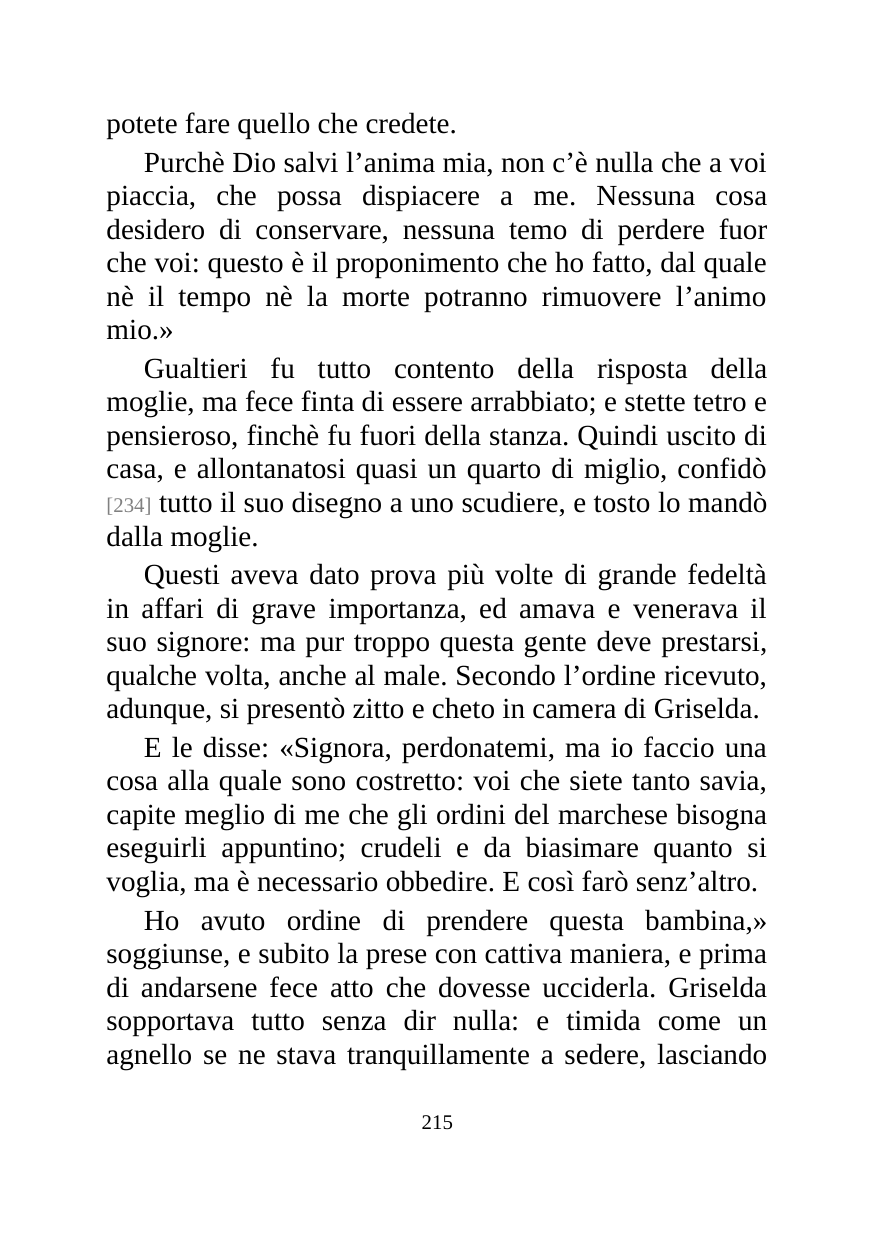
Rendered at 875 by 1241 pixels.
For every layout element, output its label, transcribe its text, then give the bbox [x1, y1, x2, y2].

text E le disse: «Signora, perdonatemi, ma io faccio una cosa alla quale sono costretto: voi che siete tanto savia, capite meglio di me che gli ordini del marchese bisogna eseguirli appuntino; crudeli e da biasimare quanto si voglia, ma è necessario obbedire. E così farò senz’altro. [106, 730, 768, 898]
text potete fare quello che credete. [106, 106, 768, 140]
text Ho avuto ordine di prendere questa bambina,» soggiunse, e subito la prese con cattiva maniera, e prima di andarsene fece atto che dovesse ucciderla. Griselda sopportava tutto senza dir nulla: e timida come un agnello se ne stava tranquillamente a sedere, lasciando [106, 903, 768, 1070]
text Questi aveva dato prova più volte di grande fedeltà in affari di grave importanza, ed amava e venerava il suo signore: ma pur troppo questa gente deve prestarsi, qualche volta, anche al male. Secondo l’ordine ricevuto, adunque, si presentò zitto e cheto in camera di Griselda. [106, 557, 768, 725]
text Gualtieri fu tutto contento della risposta della moglie, ma fece finta di essere arrabbiato; e stette tetro e pensieroso, finchè fu fuori della stanza. Quindi uscito di casa, e allontanatosi quasi un quarto di miglio, confidò [234] tutto il suo disegno a uno scudiere, e tosto lo mandò dalla moglie. [106, 351, 768, 552]
text Purchè Dio salvi l’anima mia, non c’è nulla che a voi piaccia, che possa dispiacere a me. Nessuna cosa desidero di conservare, nessuna temo di perdere fuor che voi: questo è il proponimento che ho fatto, dal quale nè il tempo nè la morte potranno rimuovere l’animo mio.» [106, 145, 768, 346]
